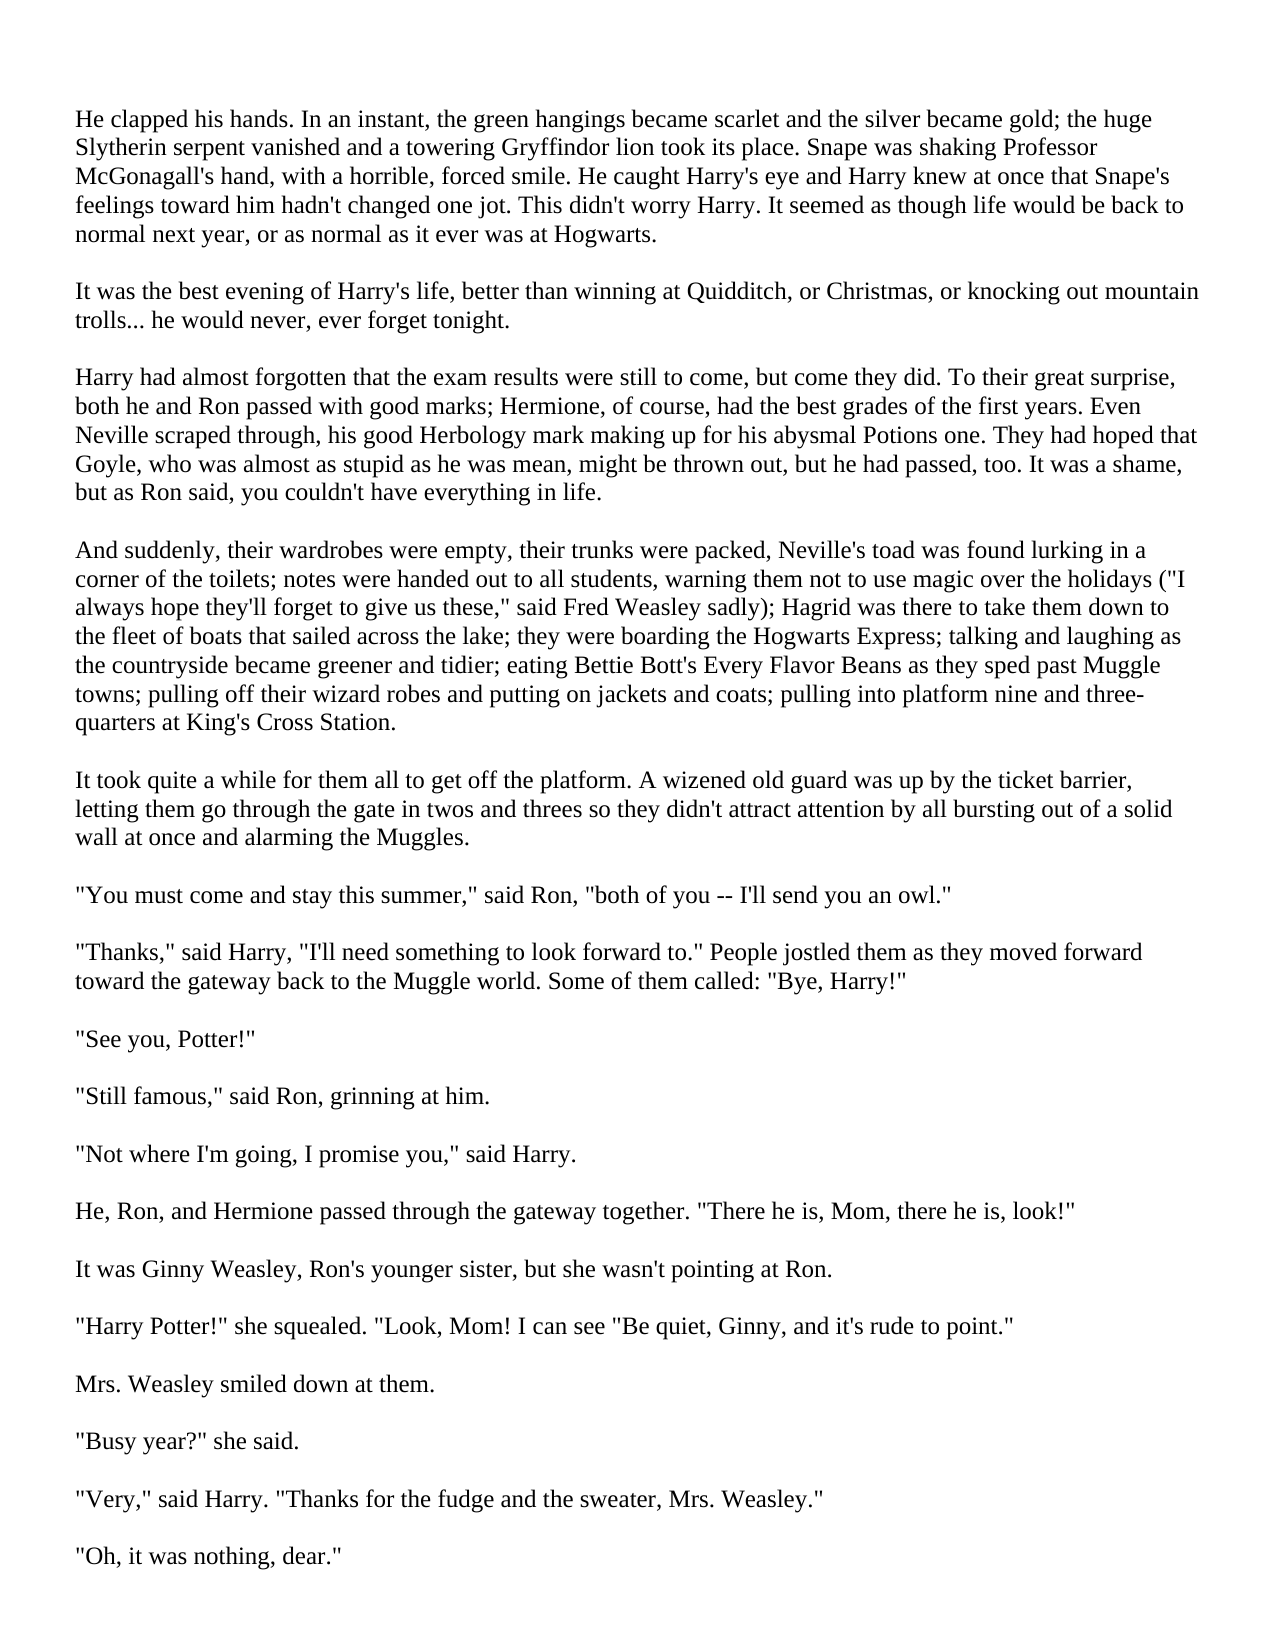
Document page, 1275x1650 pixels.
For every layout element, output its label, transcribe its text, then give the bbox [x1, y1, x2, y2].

text It was the best evening of Harry's life, better than winning at Quidditch, or Christmas, or knocking out mountain trolls... he would never, ever forget tonight. [75, 276, 1200, 334]
text "Still famous," said Ron, grinning at him. [75, 1081, 1200, 1110]
text "Harry Potter!" she squealed. "Look, Mom! I can see "Be quiet, Ginny, and it's rude to point." [75, 1311, 1200, 1340]
text He, Ron, and Hermione passed through the gateway together. "There he is, Mom, there he is, look!" [75, 1196, 1200, 1225]
text And suddenly, their wardrobes were empty, their trunks were packed, Neville's toad was found lurking in a corner of the toilets; notes were handed out to all students, warning them not to use magic over the holidays ("I always hope they'll forget to give us these," said Fred Weasley sadly); Hagrid was there to take them down to the fleet of boats that sailed across the lake; they were boarding the Hogwarts Express; talking and laughing as the countryside became greener and tidier; eating Bettie Bott's Every Flavor Beans as they sped past Muggle towns; pulling off their wizard robes and putting on jackets and coats; pulling into platform nine and three-quarters at King's Cross Station. [75, 535, 1200, 736]
text "Not where I'm going, I promise you," said Harry. [75, 1139, 1200, 1167]
text "Very," said Harry. "Thanks for the fudge and the sweater, Mrs. Weasley." [75, 1484, 1200, 1512]
text "You must come and stay this summer," said Ron, "both of you -- I'll send you an owl." [75, 880, 1200, 909]
text "Oh, it was nothing, dear." [75, 1541, 1200, 1570]
text "Thanks," said Harry, "I'll need something to look forward to." People jostled them as they moved forward toward the gateway back to the Muggle world. Some of them called: "Bye, Harry!" [75, 937, 1200, 995]
text It took quite a while for them all to get off the platform. A wizened old guard was up by the ticket barrier, letting them go through the gate in twos and threes so they didn't attract attention by all bursting out of a solid wall at once and alarming the Muggles. [75, 765, 1200, 851]
text Harry had almost forgotten that the exam results were still to come, but come they did. To their great surprise, both he and Ron passed with good marks; Hermione, of course, had the best grades of the first years. Even Neville scraped through, his good Herbology mark making up for his abysmal Potions one. They had hoped that Goyle, who was almost as stupid as he was mean, might be thrown out, but he had passed, too. It was a shame, but as Ron said, you couldn't have everything in life. [75, 362, 1200, 506]
text Mrs. Weasley smiled down at them. [75, 1369, 1200, 1397]
text It was Ginny Weasley, Ron's younger sister, but she wasn't pointing at Ron. [75, 1254, 1200, 1282]
text He clapped his hands. In an instant, the green hangings became scarlet and the silver became gold; the huge Slytherin serpent vanished and a towering Gryffindor lion took its place. Snape was shaking Professor McGonagall's hand, with a horrible, forced smile. He caught Harry's eye and Harry knew at once that Snape's feelings toward him hadn't changed one jot. This didn't worry Harry. It seemed as though life would be back to normal next year, or as normal as it ever was at Hogwarts. [75, 104, 1200, 247]
text "Busy year?" she said. [75, 1426, 1200, 1455]
text "See you, Potter!" [75, 1024, 1200, 1052]
